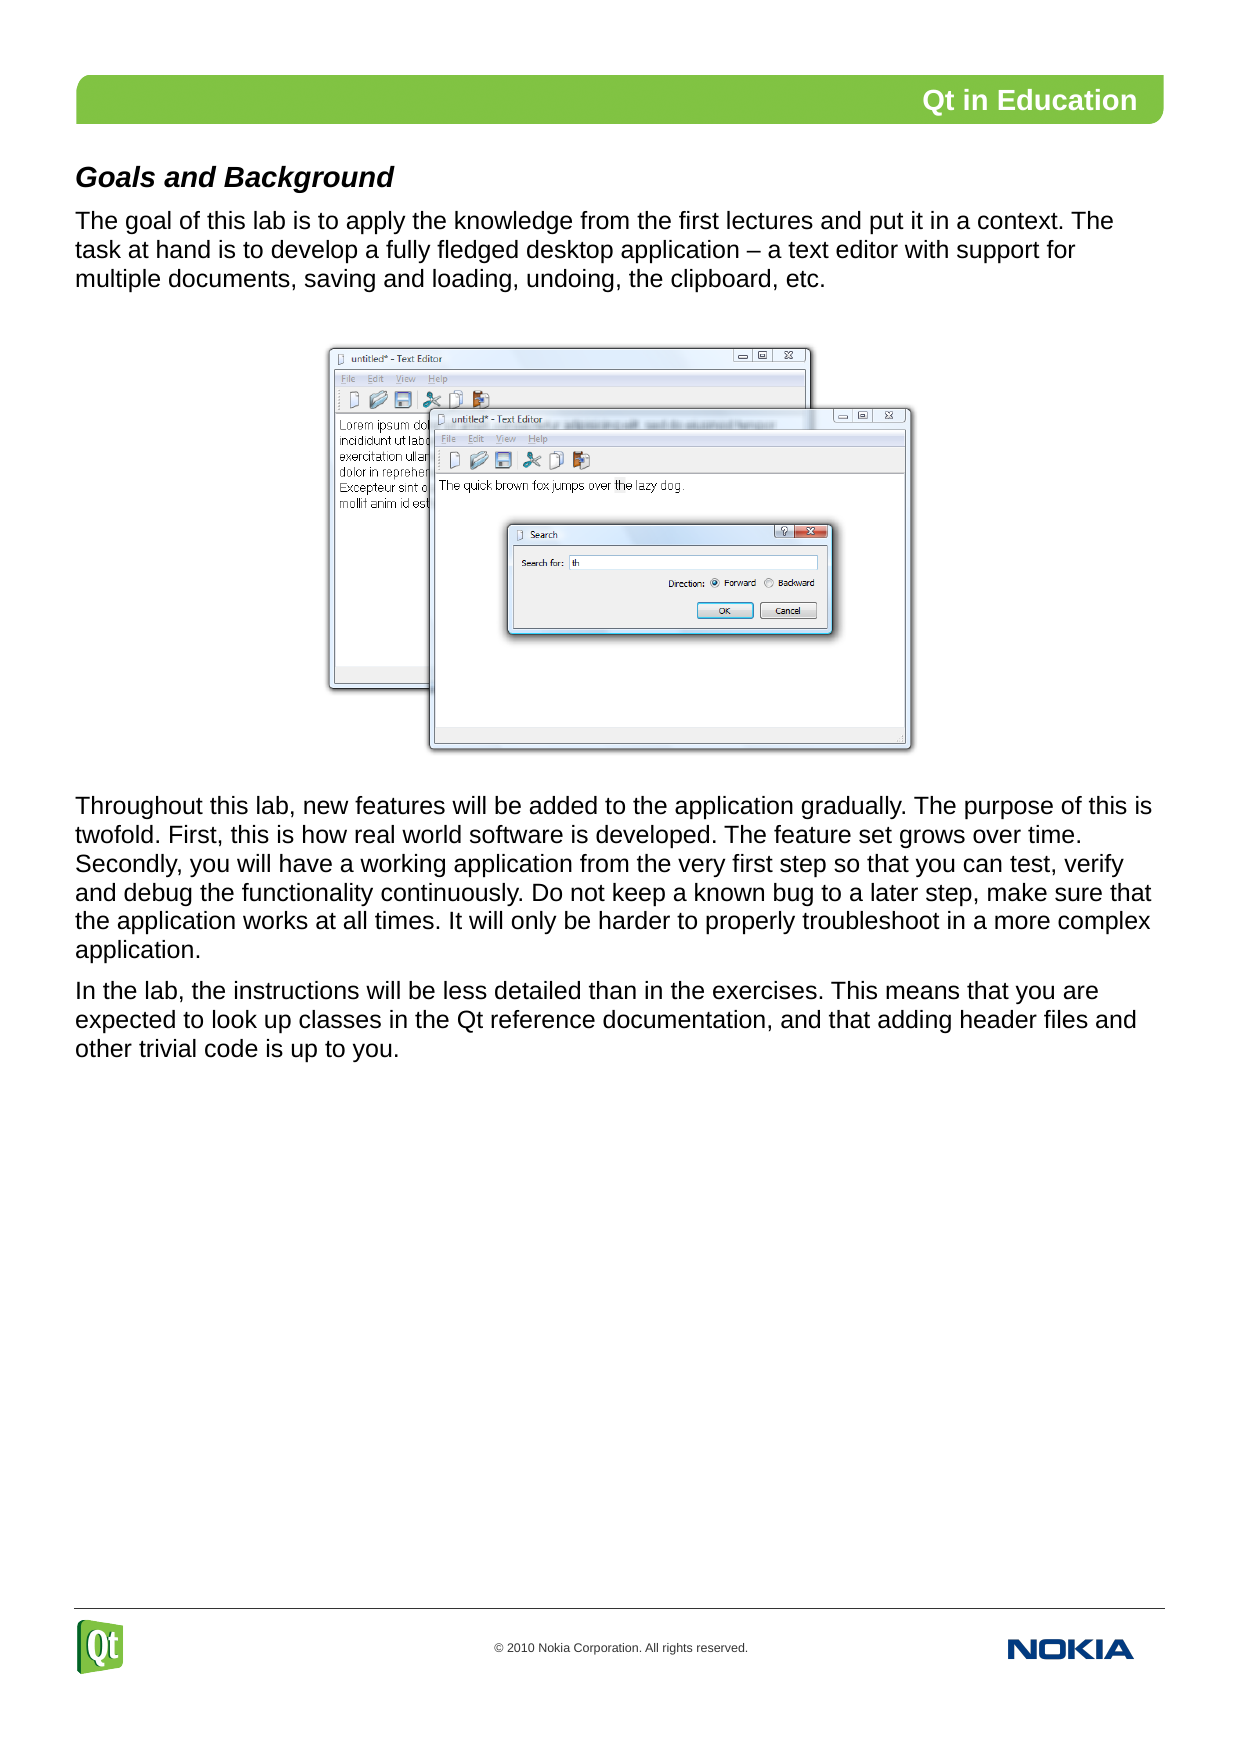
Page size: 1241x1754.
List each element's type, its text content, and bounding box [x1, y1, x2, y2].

text In the lab, the instructions will be less detailed than in the exercises. This means that you are expected to look up classes in the Qt reference documentation, and that adding header files and other trivial code is up to you. [75, 976, 1165, 1063]
text Throughout this lab, new features will be added to the application gradually. The purpose of this is twofold. First, this is how real world software is developed. The feature set grows over time. Secondly, you will have a working application from the very first step so that you can test, verify and debug the functionality continuously. Do not keep a known bug to a later step, make sure that the application works at all times. It will only be harder to properly troubleshoot in a more complex application. [75, 305, 1165, 964]
picture [76, 75, 1164, 124]
text The goal of this lab is to apply the knowledge from the first lectures and put it in a context. The task at hand is to develop a fully fledged desktop application – a text editor with support for multiple documents, saving and loading, undoing, the clipboard, etc. [75, 206, 1165, 292]
picture [73, 1615, 127, 1679]
subtitle Goals and Background [75, 160, 1165, 193]
picture [322, 340, 918, 756]
picture [978, 1610, 1164, 1688]
